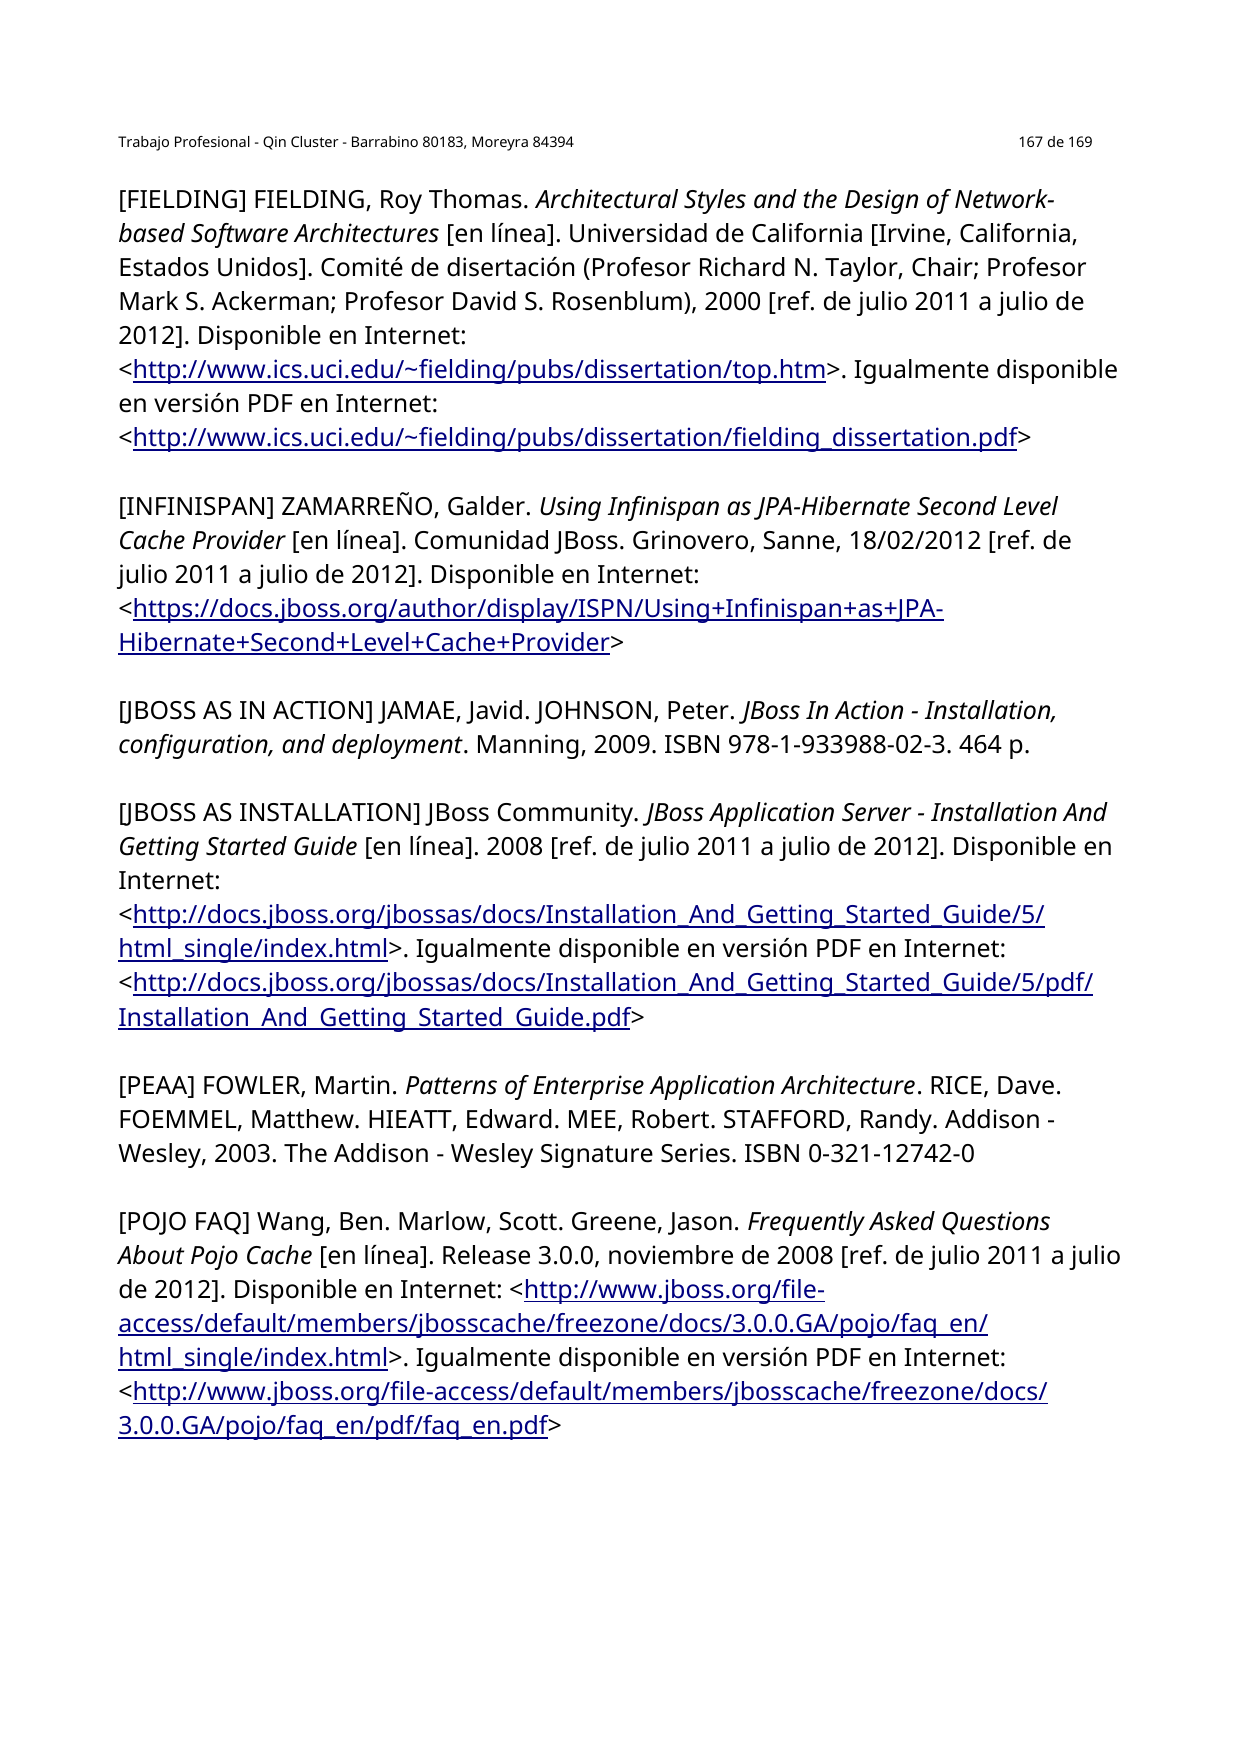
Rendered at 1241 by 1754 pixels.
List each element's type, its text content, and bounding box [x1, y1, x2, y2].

text [JBOSS AS INSTALLATION] JBoss Community. JBoss Application Server - Installation And Getting Started Guide [en línea]. 2008 [ref. de julio 2011 a julio de 2012]. Disponible en Internet: <http://docs.jboss.org/jbossas/docs/Installation_And_Getting_Started_Guide/5/html_single/index.html>. Igualmente disponible en versión PDF en Internet: <http://docs.jboss.org/jbossas/docs/Installation_And_Getting_Started_Guide/5/pdf/Installation_And_Getting_Started_Guide.pdf> [118, 795, 1122, 1033]
text [INFINISPAN] ZAMARREÑO, Galder. Using Infinispan as JPA-Hibernate Second Level Cache Provider [en línea]. Comunidad JBoss. Grinovero, Sanne, 18/02/2012 [ref. de julio 2011 a julio de 2012]. Disponible en Internet: <https://docs.jboss.org/author/display/ISPN/Using+Infinispan+as+JPA-Hibernate+Second+Level+Cache+Provider> [118, 488, 1122, 658]
text [JBOSS AS IN ACTION] JAMAE, Javid. JOHNSON, Peter. JBoss In Action - Installation, configuration, and deployment. Manning, 2009. ISBN 978-1-933988-02-3. 464 p. [118, 693, 1122, 761]
text [POJO FAQ] Wang, Ben. Marlow, Scott. Greene, Jason. Frequently Asked Questions About Pojo Cache [en línea]. Release 3.0.0, noviembre de 2008 [ref. de julio 2011 a julio de 2012]. Disponible en Internet: <http://www.jboss.org/file-access/default/members/jbosscache/freezone/docs/3.0.0.GA/pojo/faq_en/html_single/index.html>. Igualmente disponible en versión PDF en Internet: <http://www.jboss.org/file-access/default/members/jbosscache/freezone/docs/3.0.0.GA/pojo/faq_en/pdf/faq_en.pdf> [118, 1203, 1122, 1442]
text [PEAA] FOWLER, Martin. Patterns of Enterprise Application Architecture. RICE, Dave. FOEMMEL, Matthew. HIEATT, Edward. MEE, Robert. STAFFORD, Randy. Addison - Wesley, 2003. The Addison - Wesley Signature Series. ISBN 0-321-12742-0 [118, 1067, 1122, 1169]
text [FIELDING] FIELDING, Roy Thomas. Architectural Styles and the Design of Network-based Software Architectures [en línea]. Universidad de California [Irvine, California, Estados Unidos]. Comité de disertación (Profesor Richard N. Taylor, Chair; Profesor Mark S. Ackerman; Profesor David S. Rosenblum), 2000 [ref. de julio 2011 a julio de 2012]. Disponible en Internet: <http://www.ics.uci.edu/~fielding/pubs/dissertation/top.htm>. Igualmente disponible en versión PDF en Internet: <http://www.ics.uci.edu/~fielding/pubs/dissertation/fielding_dissertation.pdf> [118, 182, 1122, 454]
